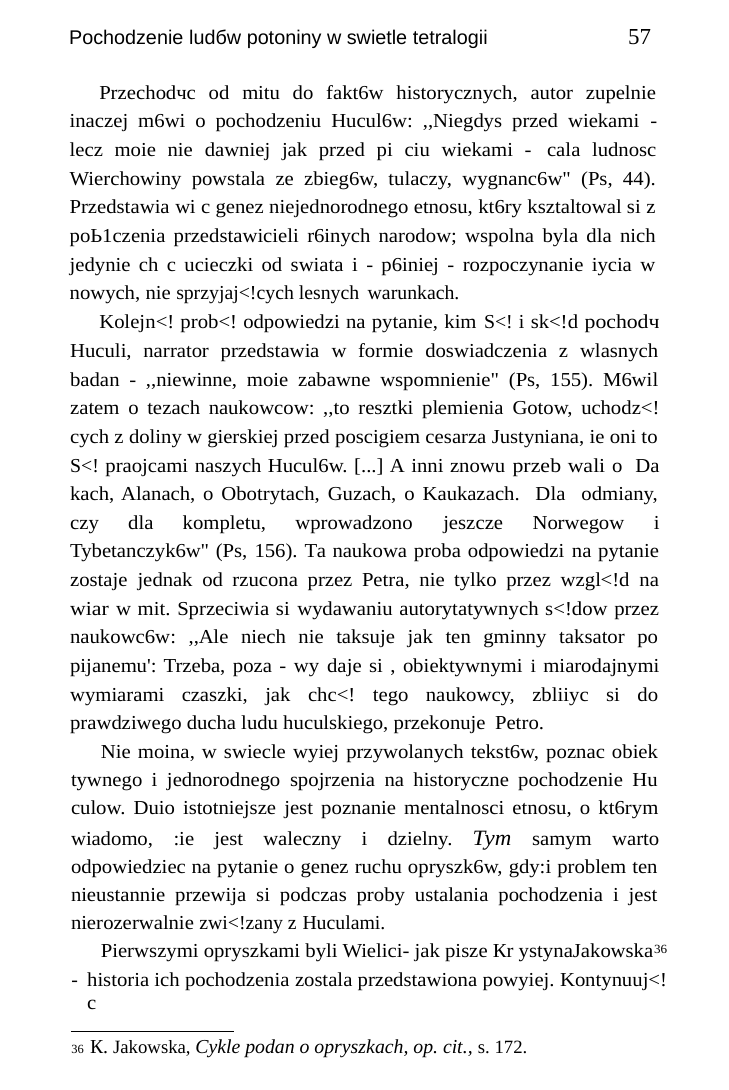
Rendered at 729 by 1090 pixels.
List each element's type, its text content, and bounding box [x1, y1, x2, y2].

text Pierwszymi opryszkami byli Wielici- jak pisze Кr ystynaJakowska36 [101, 939, 670, 962]
text Kolejn<! prob<! odpowiedzi na pytanie, kim S<! і sk<!d pochodч Huculi, narrator przedstawia w formie doswiadczenia z wlasnych badan - ,,niewinne, moie zabawne wspomnienie" (Ps, 155). M6wil zatem о tezach naukowcow: ,,to resztki plemienia Gotow, uchodz<!cych z doliny w gierskiej przed poscigiem cesarza Justyniana, іе oni to S<! praojcami naszych Hucul6w. [...] А inni znowu przeb wali о Da­ kach, Alanach, о Obotrytach, Guzach, о Kaukazach. Dla odmiany, czy dla kompletu, wprowadzono jeszcze Norwegow і Tybetanczyk6w" (Ps, 156). Та naukowa proba odpowiedzi na pytanie zostaje jednak od­ rzucona przez Petra, nie tylko przez wzgl<!d na wiar w mit. Sprzeciwia si wydawaniu autorytatywnych s<!dow przez naukowc6w: ,,Ale niech nie taksuje jak ten gminny taksator ро pijanemu': Trzeba, poza - wy­ daje si , obiektywnymi і miarodajnymi wymiarami czaszki, jak chc<! tego naukowcy, zbliiyc si do prawdziwego ducha ludu huculskiego, przekonuje Petro. [70, 310, 659, 734]
text Pochodzenie ludбw potoniny w swietle tetralogii 57 [69, 23, 670, 49]
list historia ich pochodzenia zostala przedstawiona powyiej. Kontynuuj<!c [71, 968, 670, 1014]
text 36 К. Jakowska, Cykle podan о opryszkach, ор. cit., s. 172. [71, 1030, 670, 1058]
text Przechodчc od mitu do fakt6w historycznych, autor zupelnie inaczej m6wi о pochodzeniu Hucul6w: ,,Niegdys przed wiekami - lecz moie nie dawniej jak przed pi ciu wiekami - cala ludnosc Wierchowiny powstala ze zbieg6w, tulaczy, wygnanc6w" (Ps, 44). Przedstawia wi c genez niejednorodnego etnosu, kt6ry ksztaltowal si z poЬ1czenia przedstawicieli r6inych narodow; wspolna byla dla nich jedynie ch c ucieczki od swiata і - p6iniej - rozpoczynanie іусіа w nowych, nie­ sprzyjaj<!cych lesnych warunkach. [69, 81, 657, 304]
text Nie moina, w swiecle wyiej przywolanych tekst6w, poznac obiek­ tywnego і jednorodnego spojrzenia na historyczne pochodzenie Hu­ culow. Duio istotniejsze jest poznanie mentalnosci etnosu, о kt6rym wiadomo, :іе jest waleczny і dzielny. Тут samym warto odpowiedziec na pytanie о genez ruchu opryszk6w, gdy:i problem ten nieustannie przewija si podczas proby ustalania pochodzenia і jest nierozerwalnie zwi<!zany z Huculami. [71, 740, 659, 934]
